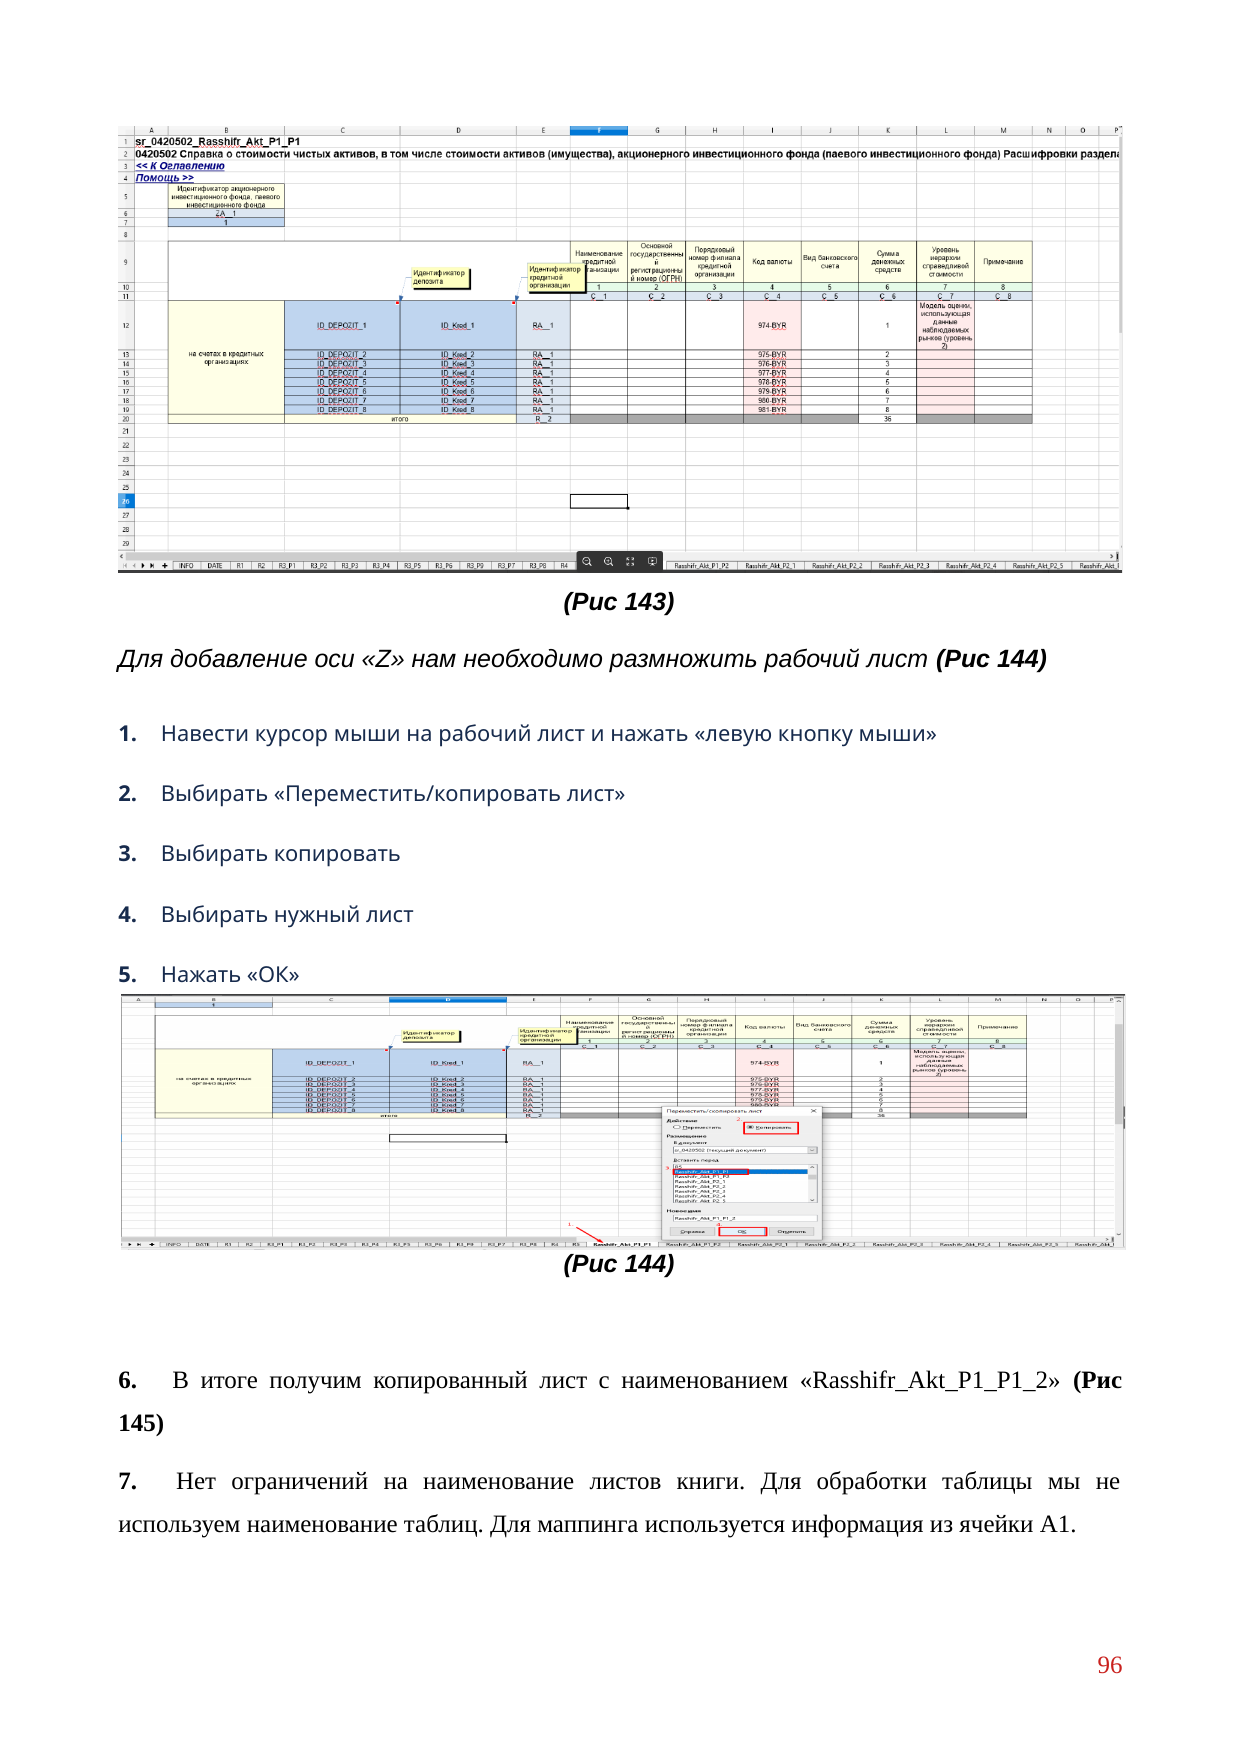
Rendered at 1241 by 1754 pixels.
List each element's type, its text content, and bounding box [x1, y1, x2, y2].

text (Рис 144) [118, 1003, 1122, 1278]
list В итоге получим копированный лист с наименованием «Rasshifr_Akt_P1_P1_2» (Рис 145) [118, 1365, 1122, 1437]
text [118, 118, 1122, 126]
list Нажать «ОК» [118, 959, 1122, 989]
text Для добавление оси «Z» нам необходимо размножить рабочий лист (Рис 144) [118, 644, 1122, 673]
list Выбирать нужный лист [118, 898, 1122, 928]
list Навести курсор мыши на рабочий лист и нажать «левую кнопку мыши» [118, 718, 1122, 747]
list Выбирать «Переместить/копировать лист» [118, 778, 1122, 808]
list Нет ограничений на наименование листов книги. Для обработки таблицы мы не используем наименование таблиц. Для маппинга используется информация из ячейки A1. [118, 1466, 1122, 1538]
list Выбирать копировать [118, 838, 1122, 868]
text (Рис 143) [118, 573, 1122, 615]
